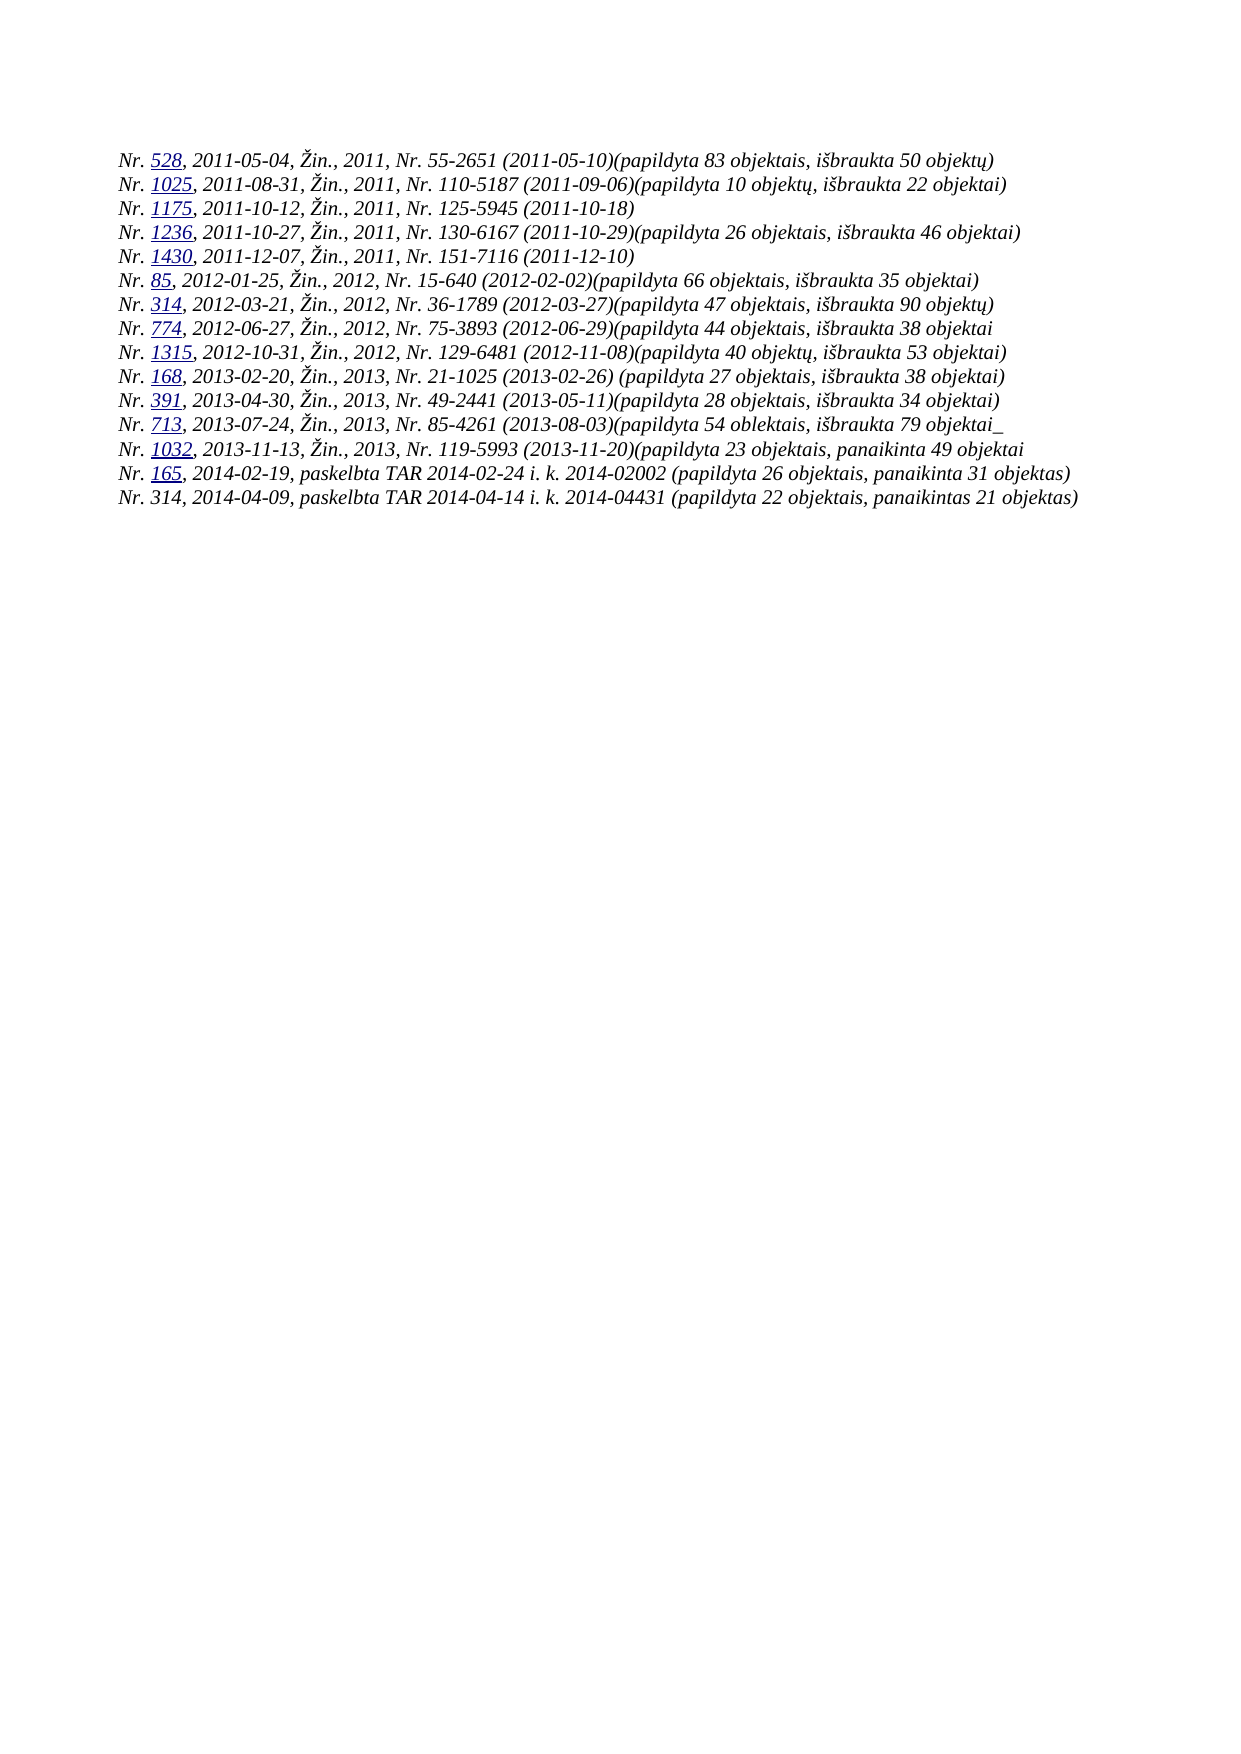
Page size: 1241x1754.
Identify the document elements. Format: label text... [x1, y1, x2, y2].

text Nr. 528, 2011-05-04, Žin., 2011, Nr. 55-2651 (2011-05-10)(papildyta 83 objektais, išbraukta 50 objektų) [118, 148, 1181, 172]
text Nr. 85, 2012-01-25, Žin., 2012, Nr. 15-640 (2012-02-02)(papildyta 66 objektais, išbraukta 35 objektai) [118, 268, 1181, 292]
text Nr. 314, 2012-03-21, Žin., 2012, Nr. 36-1789 (2012-03-27)(papildyta 47 objektais, išbraukta 90 objektų) [118, 292, 1181, 316]
text Nr. 391, 2013-04-30, Žin., 2013, Nr. 49-2441 (2013-05-11)(papildyta 28 objektais, išbraukta 34 objektai) [118, 388, 1181, 412]
text Nr. 165, 2014-02-19, paskelbta TAR 2014-02-24 i. k. 2014-02002 (papildyta 26 objektais, panaikinta 31 objektas) [118, 461, 1181, 484]
text Nr. 1032, 2013-11-13, Žin., 2013, Nr. 119-5993 (2013-11-20)(papildyta 23 objektais, panaikinta 49 objektai [118, 436, 1181, 461]
text Nr. 774, 2012-06-27, Žin., 2012, Nr. 75-3893 (2012-06-29)(papildyta 44 objektais, išbraukta 38 objektai [118, 316, 1181, 340]
text Nr. 1236, 2011-10-27, Žin., 2011, Nr. 130-6167 (2011-10-29)(papildyta 26 objektais, išbraukta 46 objektai) [118, 220, 1181, 244]
text Nr. 1025, 2011-08-31, Žin., 2011, Nr. 110-5187 (2011-09-06)(papildyta 10 objektų, išbraukta 22 objektai) [118, 172, 1181, 196]
text Nr. 1315, 2012-10-31, Žin., 2012, Nr. 129-6481 (2012-11-08)(papildyta 40 objektų, išbraukta 53 objektai) [118, 340, 1181, 364]
text Nr. 1175, 2011-10-12, Žin., 2011, Nr. 125-5945 (2011-10-18) [118, 196, 1181, 220]
text Nr. 314, 2014-04-09, paskelbta TAR 2014-04-14 i. k. 2014-04431 (papildyta 22 objektais, panaikintas 21 objektas) [118, 484, 1178, 509]
text Nr. 168, 2013-02-20, Žin., 2013, Nr. 21-1025 (2013-02-26) (papildyta 27 objektais, išbraukta 38 objektai) [118, 364, 1181, 388]
text Nr. 1430, 2011-12-07, Žin., 2011, Nr. 151-7116 (2011-12-10) [118, 244, 1181, 268]
text Nr. 713, 2013-07-24, Žin., 2013, Nr. 85-4261 (2013-08-03)(papildyta 54 oblektais, išbraukta 79 objektai_ [118, 412, 1181, 436]
